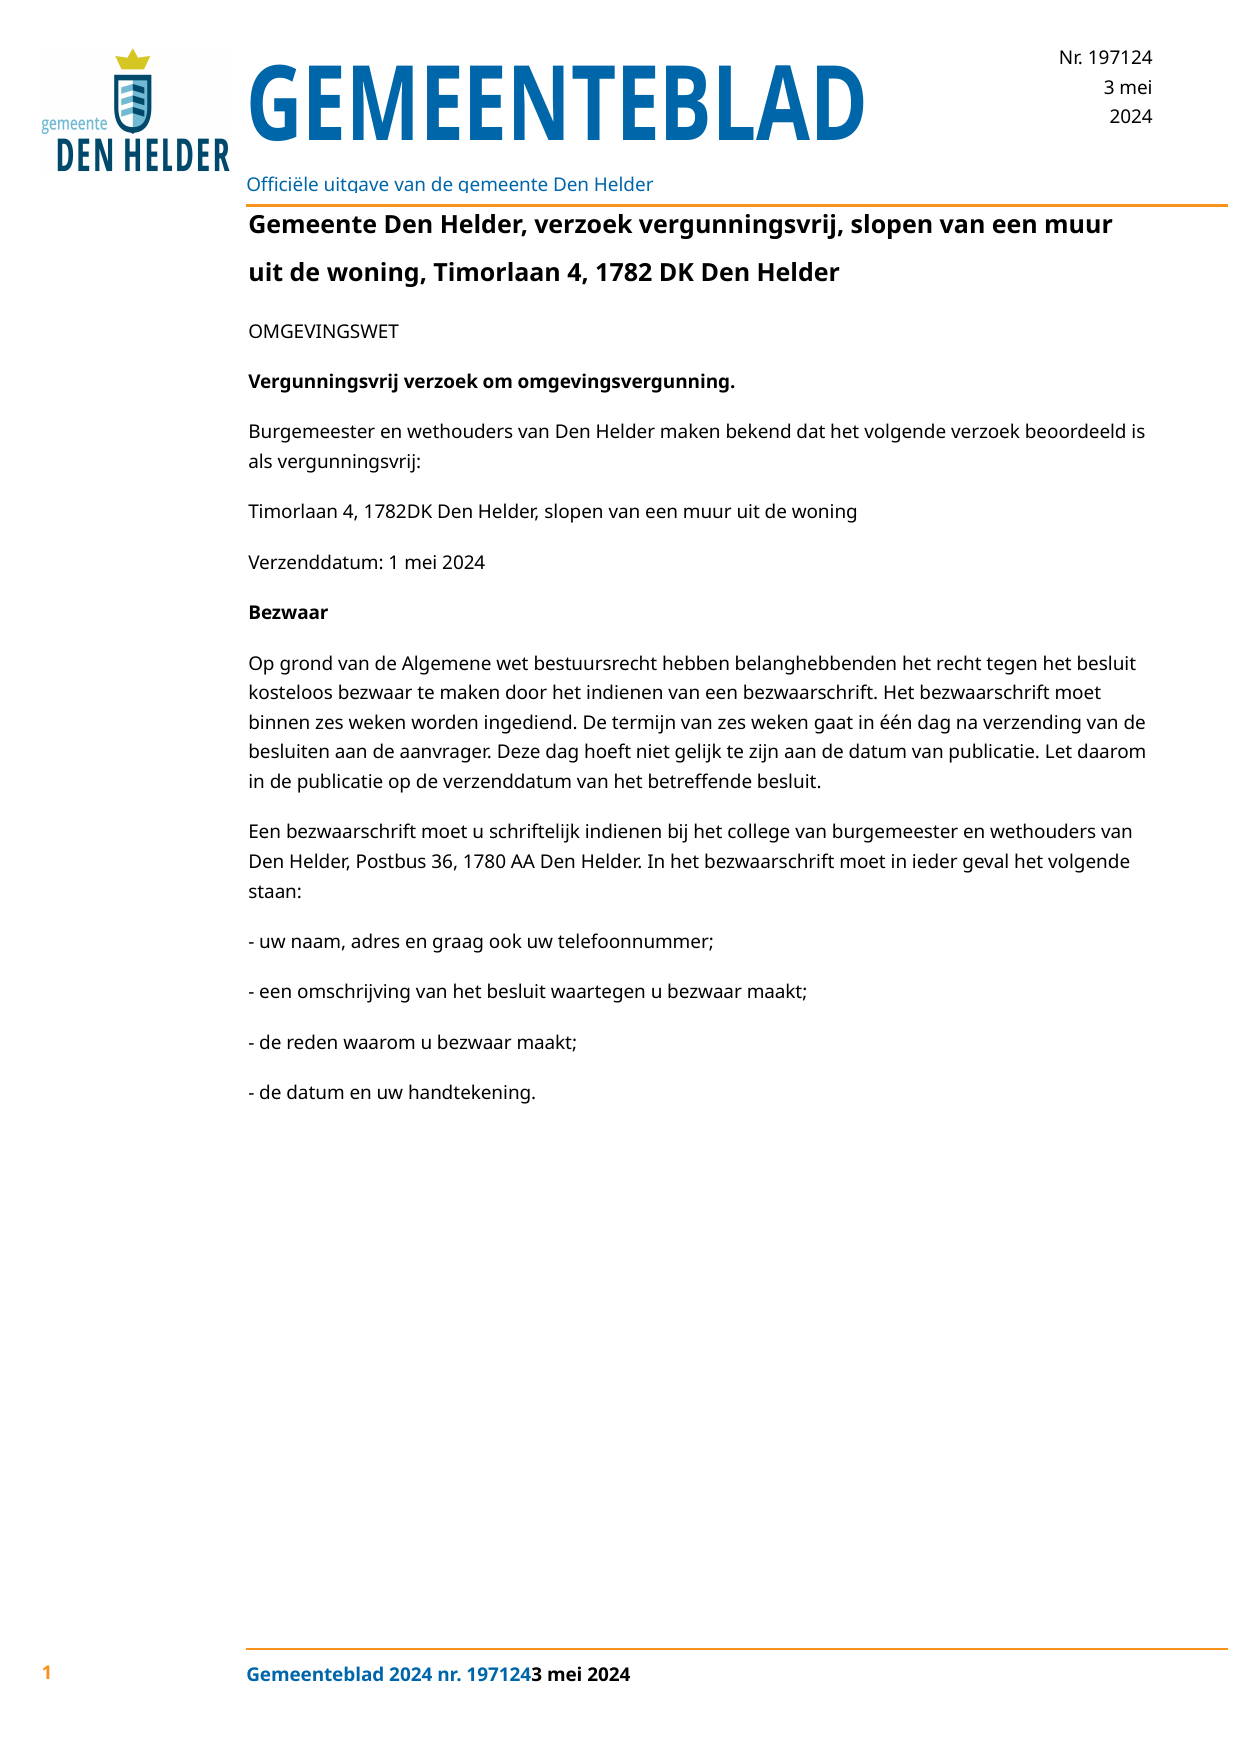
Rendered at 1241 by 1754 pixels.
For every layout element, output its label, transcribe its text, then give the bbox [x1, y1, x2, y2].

text Gemeente Den Helder, verzoek vergunningsvrij, slopen van een muur uit de woning, Timorlaan 4, 1782 DK Den Helder [248, 207, 1152, 288]
picture [220, 160, 224, 172]
text Op grond van de Algemene wet bestuursrecht hebben belanghebbenden het recht tegen het besluit kosteloos bezwaar te maken door het indienen van een bezwaarschrift. Het bezwaarschrift moet binnen zes weken worden ingediend. De termijn van zes weken gaat in één dag na verzending van de besluiten aan de aanvrager. Deze dag hoeft niet gelijk te zijn aan de datum van publicatie. Let daarom in de publicatie op de verzenddatum van het betreffende besluit. [248, 650, 1152, 794]
picture [130, 157, 135, 172]
picture [182, 144, 187, 165]
picture [41, 47, 231, 172]
text - de reden waarom u bezwaar maakt; [248, 1029, 1152, 1055]
text Bezwaar [248, 599, 1152, 625]
text Een bezwaarschrift moet u schriftelijk indienen bij het college van burgemeester en wethouders van Den Helder, Postbus 36, 1780 AA Den Helder. In het bezwaarschrift moet in ieder geval het volgende staan: [248, 819, 1152, 904]
text - de datum en uw handtekening. [248, 1079, 1152, 1105]
text Burgemeester en wethouders van Den Helder maken bekend dat het volgende verzoek beoordeeld is als vergunningsvrij: [248, 419, 1152, 474]
picture [100, 154, 106, 172]
text OMGEVINGSWET [248, 318, 1152, 344]
text Verzenddatum: 1 mei 2024 [248, 549, 1152, 575]
text - een omschrijving van het besluit waartegen u bezwaar maakt; [248, 979, 1152, 1004]
text Timorlaan 4, 1782DK Den Helder, slopen van een muur uit de woning [248, 499, 1152, 524]
text Vergunningsvrij verzoek om omgevingsvergunning. [248, 368, 1152, 394]
text - uw naam, adres en graag ook uw telefoonnummer; [248, 928, 1152, 954]
picture [63, 144, 68, 165]
